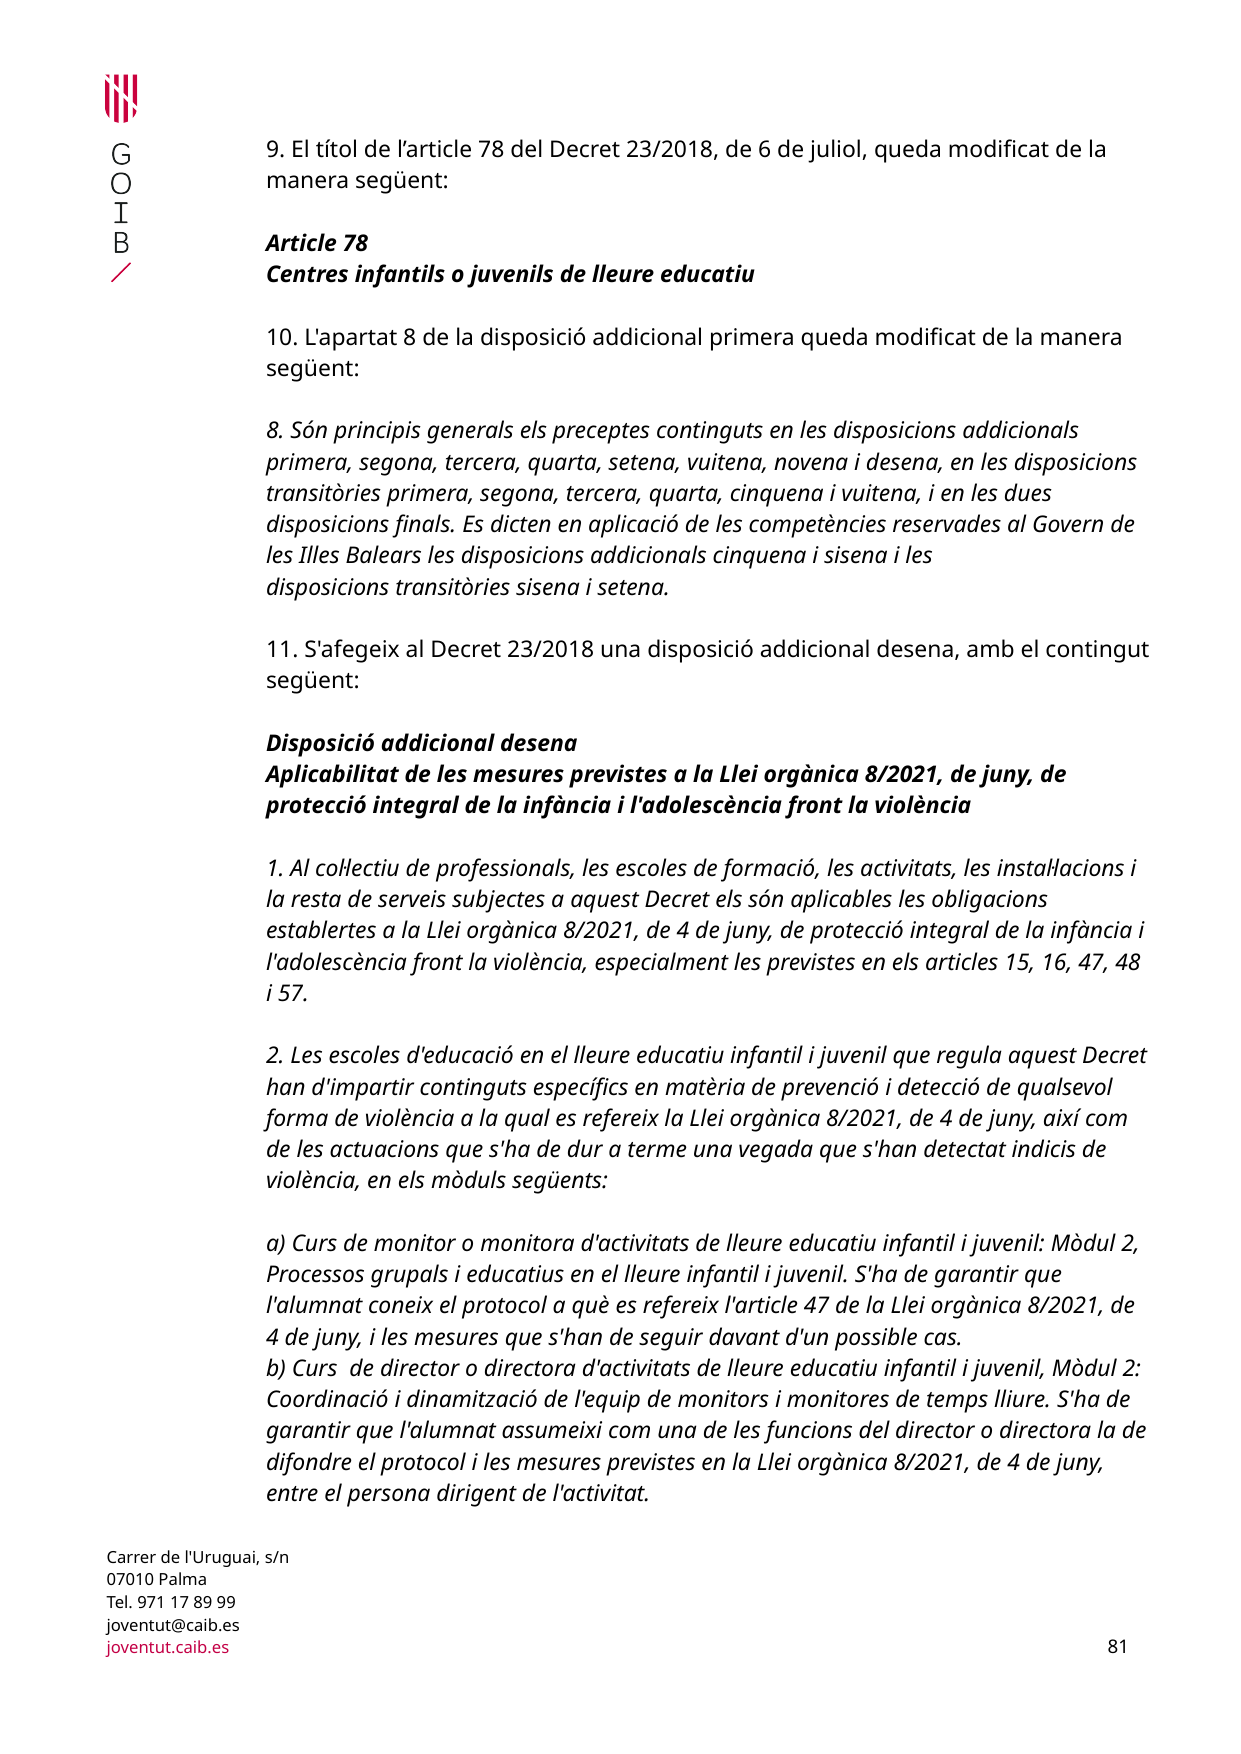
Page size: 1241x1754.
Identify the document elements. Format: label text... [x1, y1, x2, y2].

text 1. Al col·lectiu de professionals, les escoles de formació, les activitats, les instal·lacions i la resta de serveis subjectes a aquest Decret els són aplicables les obligacions establertes a la Llei orgànica 8/2021, de 4 de juny, de protecció integral de la infància i l'adolescència front la violència, especialment les previstes en els articles 15, 16, 47, 48 i 57. [266, 852, 1152, 1008]
picture [76, 51, 166, 313]
text a) Curs de monitor o monitora d'activitats de lleure educatiu infantil i juvenil: Mòdul 2, Processos grupals i educatius en el lleure infantil i juvenil. S'ha de garantir que l'alumnat coneix el protocol a què es refereix l'article 47 de la Llei orgànica 8/2021, de 4 de juny, i les mesures que s'han de seguir davant d'un possible cas. [266, 1227, 1152, 1352]
text Centres infantils o juvenils de lleure educatiu [266, 258, 1152, 289]
text 2. Les escoles d'educació en el lleure educatiu infantil i juvenil que regula aquest Decret han d'impartir continguts específics en matèria de prevenció i detecció de qualsevol forma de violència a la qual es refereix la Llei orgànica 8/2021, de 4 de juny, així com de les actuacions que s'ha de dur a terme una vegada que s'han detectat indicis de violència, en els mòduls següents: [266, 1039, 1152, 1195]
text Article 78 [266, 227, 1152, 258]
text Disposició addicional desena [266, 727, 1152, 758]
text 10. L'apartat 8 de la disposició addicional primera queda modificat de la manera següent: [266, 320, 1152, 383]
text disposicions transitòries sisena i setena. [266, 570, 1152, 602]
text primera, segona, tercera, quarta, setena, vuitena, novena i desena, en les disposicions transitòries primera, segona, tercera, quarta, cinquena i vuitena, i en les dues disposicions finals. Es dicten en aplicació de les competències reservades al Govern de les Illes Balears les disposicions addicionals cinquena i sisena i les [266, 445, 1152, 570]
text b) Curs de director o directora d'activitats de lleure educatiu infantil i juvenil, Mòdul 2: Coordinació i dinamització de l'equip de monitors i monitores de temps lliure. S'ha de garantir que l'alumnat assumeixi com una de les funcions del director o directora la de difondre el protocol i les mesures previstes en la Llei orgànica 8/2021, de 4 de juny, entre el persona dirigent de l'activitat. [266, 1352, 1152, 1508]
text Aplicabilitat de les mesures previstes a la Llei orgànica 8/2021, de juny, de protecció integral de la infància i l'adolescència front la violència [266, 758, 1152, 820]
text 11. S'afegeix al Decret 23/2018 una disposició addicional desena, amb el contingut següent: [266, 633, 1152, 695]
text 9. El títol de l’article 78 del Decret 23/2018, de 6 de juliol, queda modificat de la manera següent: [266, 133, 1152, 195]
text 8. Són principis generals els preceptes continguts en les disposicions addicionals [266, 414, 1152, 445]
